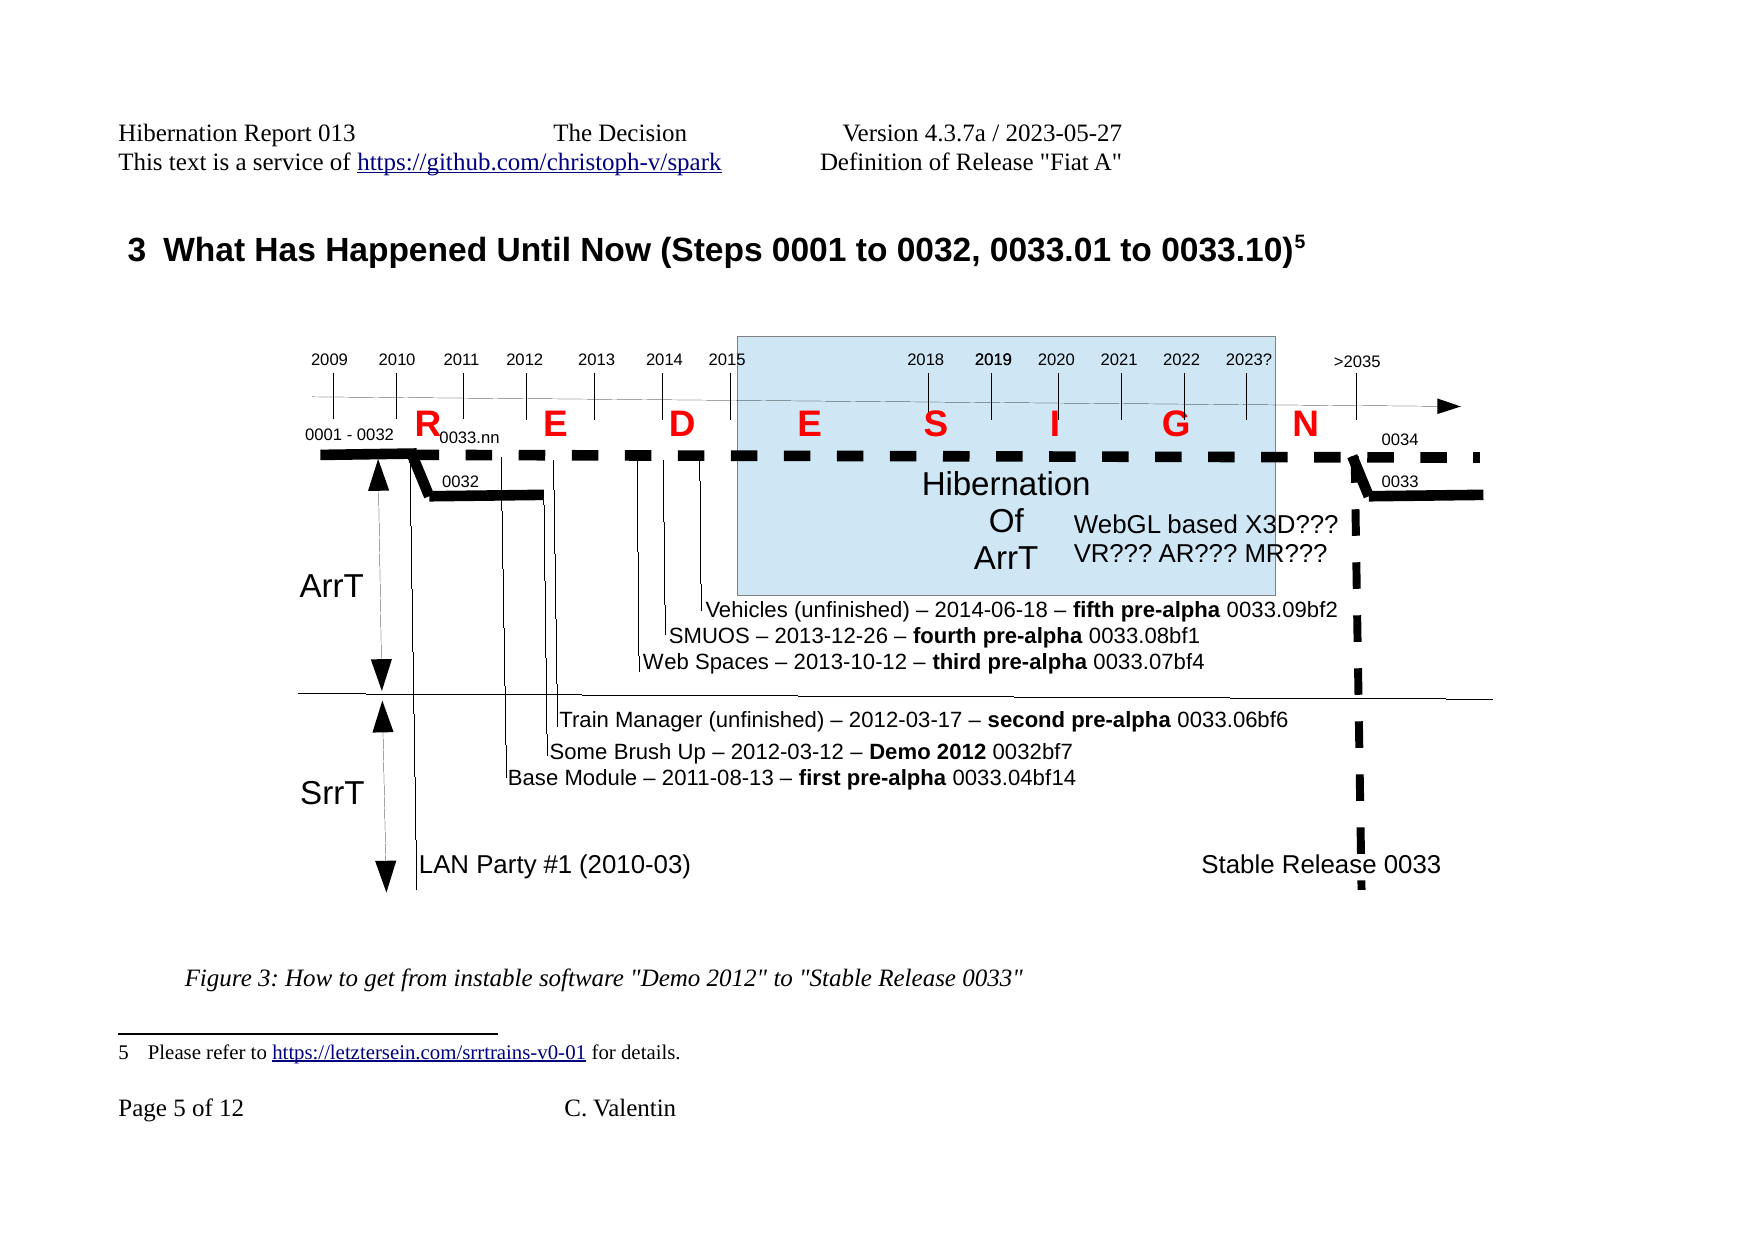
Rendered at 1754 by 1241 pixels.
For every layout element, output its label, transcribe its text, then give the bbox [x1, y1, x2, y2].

text Please refer to https://letztersein.com/srrtrains-v0-01 for details. [118, 1040, 1636, 1064]
subtitle What Has Happened Until Now (Steps 0001 to 0032, 0033.01 to 0033.10) [118, 230, 1636, 269]
text Figure 3: How to get from instable software "Demo 2012" to "Stable Release 0033" [184, 339, 1588, 992]
